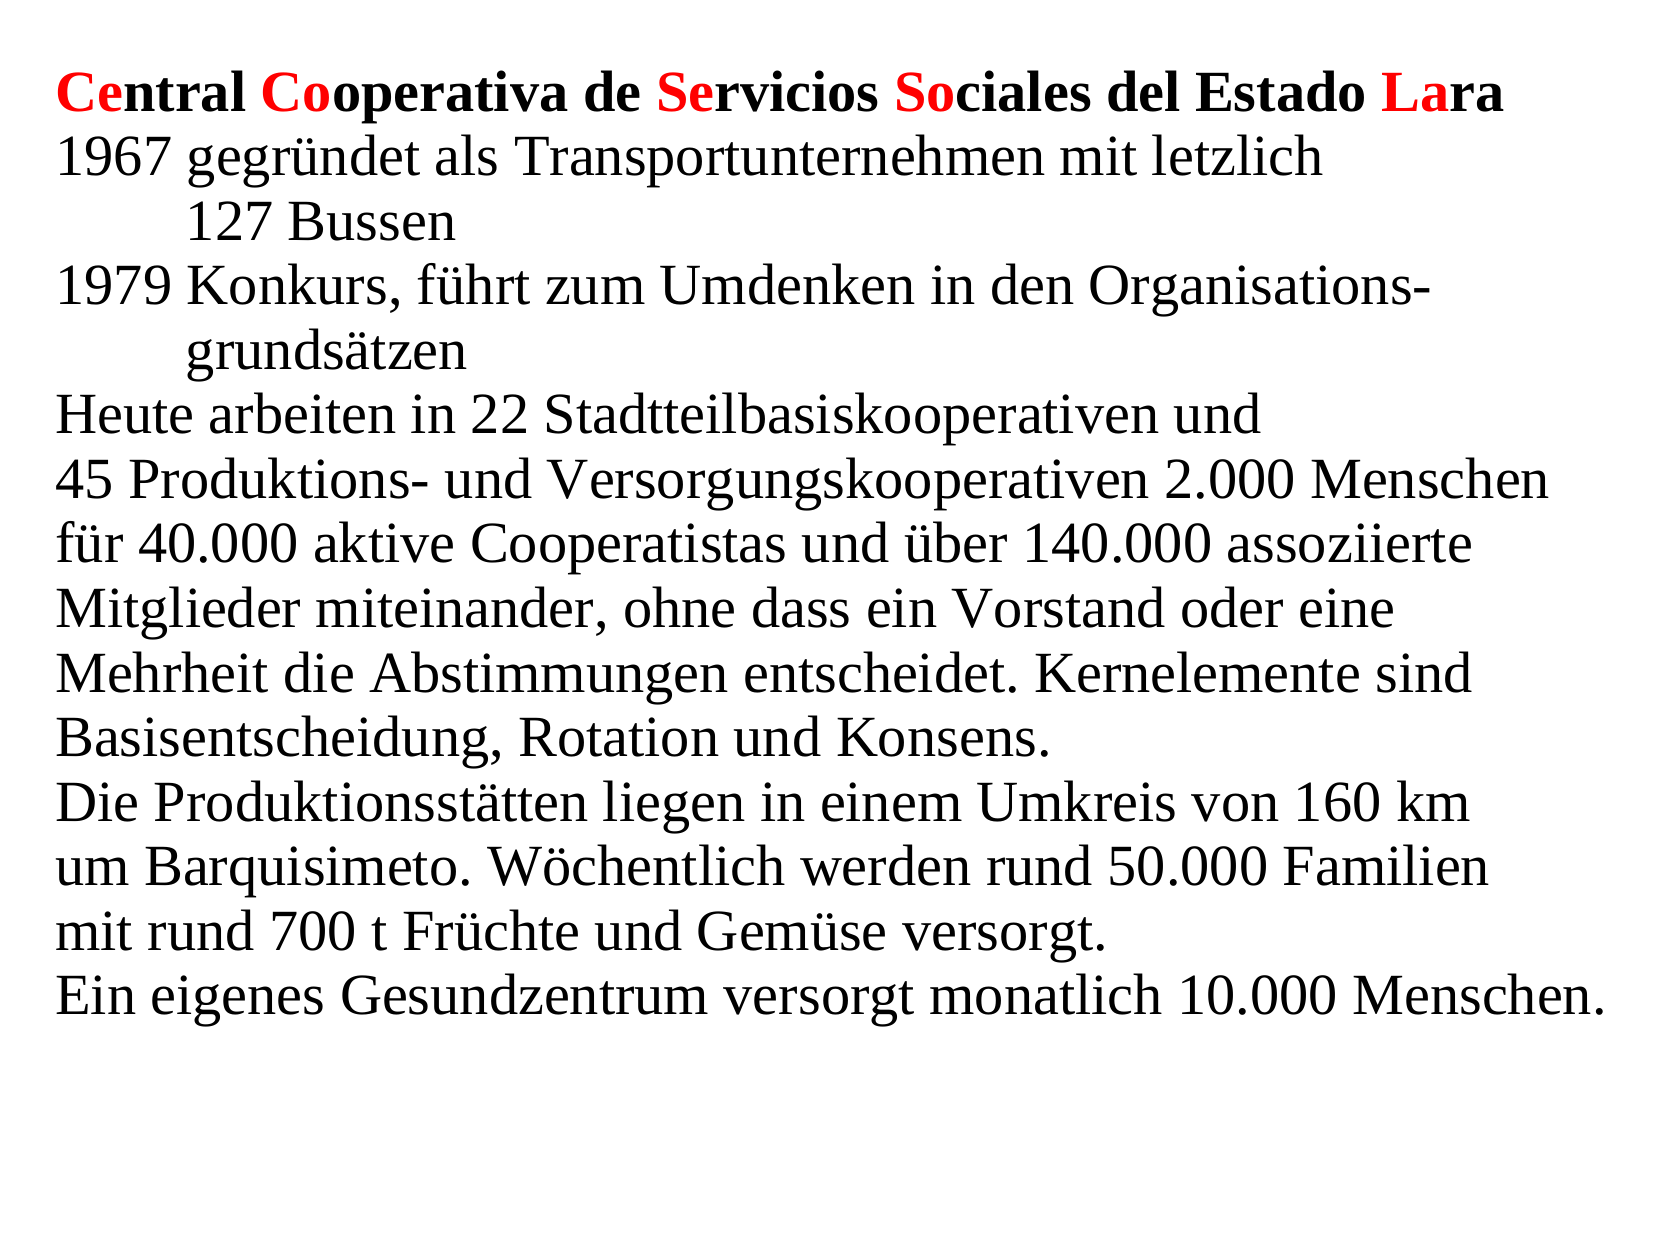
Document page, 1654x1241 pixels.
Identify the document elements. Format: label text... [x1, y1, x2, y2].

text_box Central Cooperativa de Servicios Sociales del Estado Lara 1967 gegründet als Transportunternehmen mit letzlich 127 Bussen 1979 Konkurs, führt zum Umdenken in den Organisations- grundsätzen Heute arbeiten in 22 Stadtteilbasiskooperativen und 45 Produktions- und Versorgungskooperativen 2.000 Menschen für 40.000 aktive Cooperatistas und über 140.000 assoziierte Mitglieder miteinander, ohne dass ein Vorstand oder eine Mehrheit die Abstimmungen entscheidet. Kernelemente sind Basisentscheidung, Rotation und Konsens. Die Produktionsstätten liegen in einem Umkreis von 160 km um Barquisimeto. Wöchentlich werden rund 50.000 Familien mit rund 700 t Früchte und Gemüse versorgt. Ein eigenes Gesundzentrum versorgt monatlich 10.000 Menschen. [55, 59, 1607, 1142]
